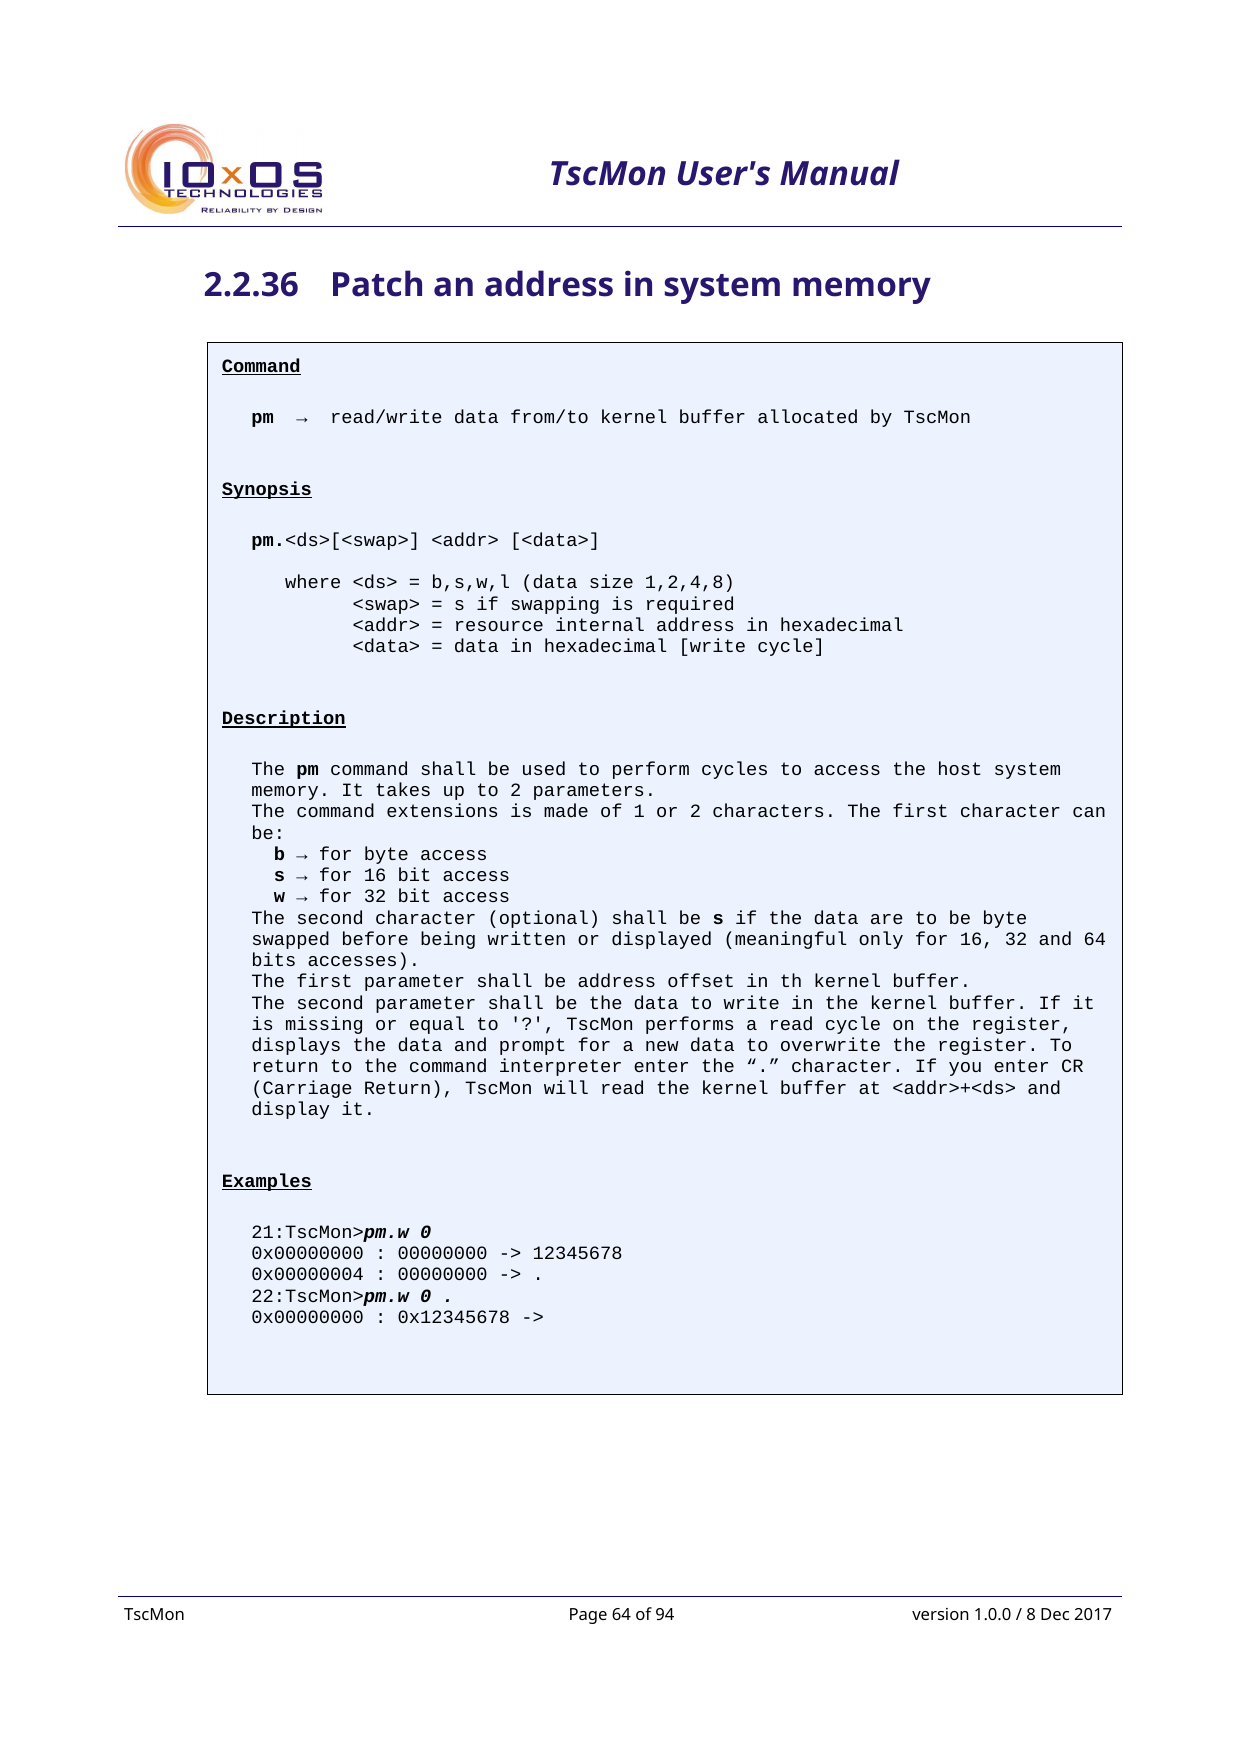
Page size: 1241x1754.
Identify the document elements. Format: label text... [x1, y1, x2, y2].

subtitle Patch an address in system memory [195, 261, 1122, 306]
subtitle Description [208, 694, 1122, 745]
text pm.<ds>[<swap>] <addr> [<data>] [208, 516, 1122, 552]
text The first parameter shall be address offset in th kernel buffer. [208, 972, 1122, 993]
text 0x00000000 : 0x12345678 -> [208, 1308, 1122, 1344]
subtitle Examples [208, 1157, 1122, 1208]
text Command [208, 343, 1122, 393]
text 22:TscMon>pm.w 0 . [208, 1286, 1122, 1308]
subtitle Synopsis [208, 465, 1122, 516]
picture [123, 123, 323, 217]
text where <ds> = b,s,w,l (data size 1,2,4,8) [208, 573, 1122, 594]
text w → for 32 bit access [208, 887, 1122, 908]
text 21:TscMon>pm.w 0 [208, 1208, 1122, 1244]
text b → for byte access [208, 845, 1122, 866]
text <data> = data in hexadecimal [write cycle] [208, 637, 1122, 658]
text 0x00000004 : 00000000 -> . [208, 1265, 1122, 1286]
text <addr> = resource internal address in hexadecimal [208, 616, 1122, 637]
text The pm command shall be used to perform cycles to access the host system memory. It takes up to 2 parameters. [208, 745, 1122, 802]
text s → for 16 bit access [208, 866, 1122, 887]
text <swap> = s if swapping is required [208, 594, 1122, 616]
text The second character (optional) shall be s if the data are to be byte swapped before being written or displayed (meaningful only for 16, 32 and 64 bits accesses). [208, 908, 1122, 972]
text The second parameter shall be the data to write in the kernel buffer. If it is missing or equal to '?', TscMon performs a read cycle on the register, displays the data and prompt for a new data to overwrite the register. To return to the command interpreter enter the “.” character. If you enter CR (Carriage Return), TscMon will read the kernel buffer at <addr>+<ds> and display it. [208, 993, 1122, 1121]
text The command extensions is made of 1 or 2 characters. The first character can be: [208, 802, 1122, 845]
text pm → read/write data from/to kernel buffer allocated by TscMon [208, 393, 1122, 429]
text 0x00000000 : 00000000 -> 12345678 [208, 1244, 1122, 1265]
